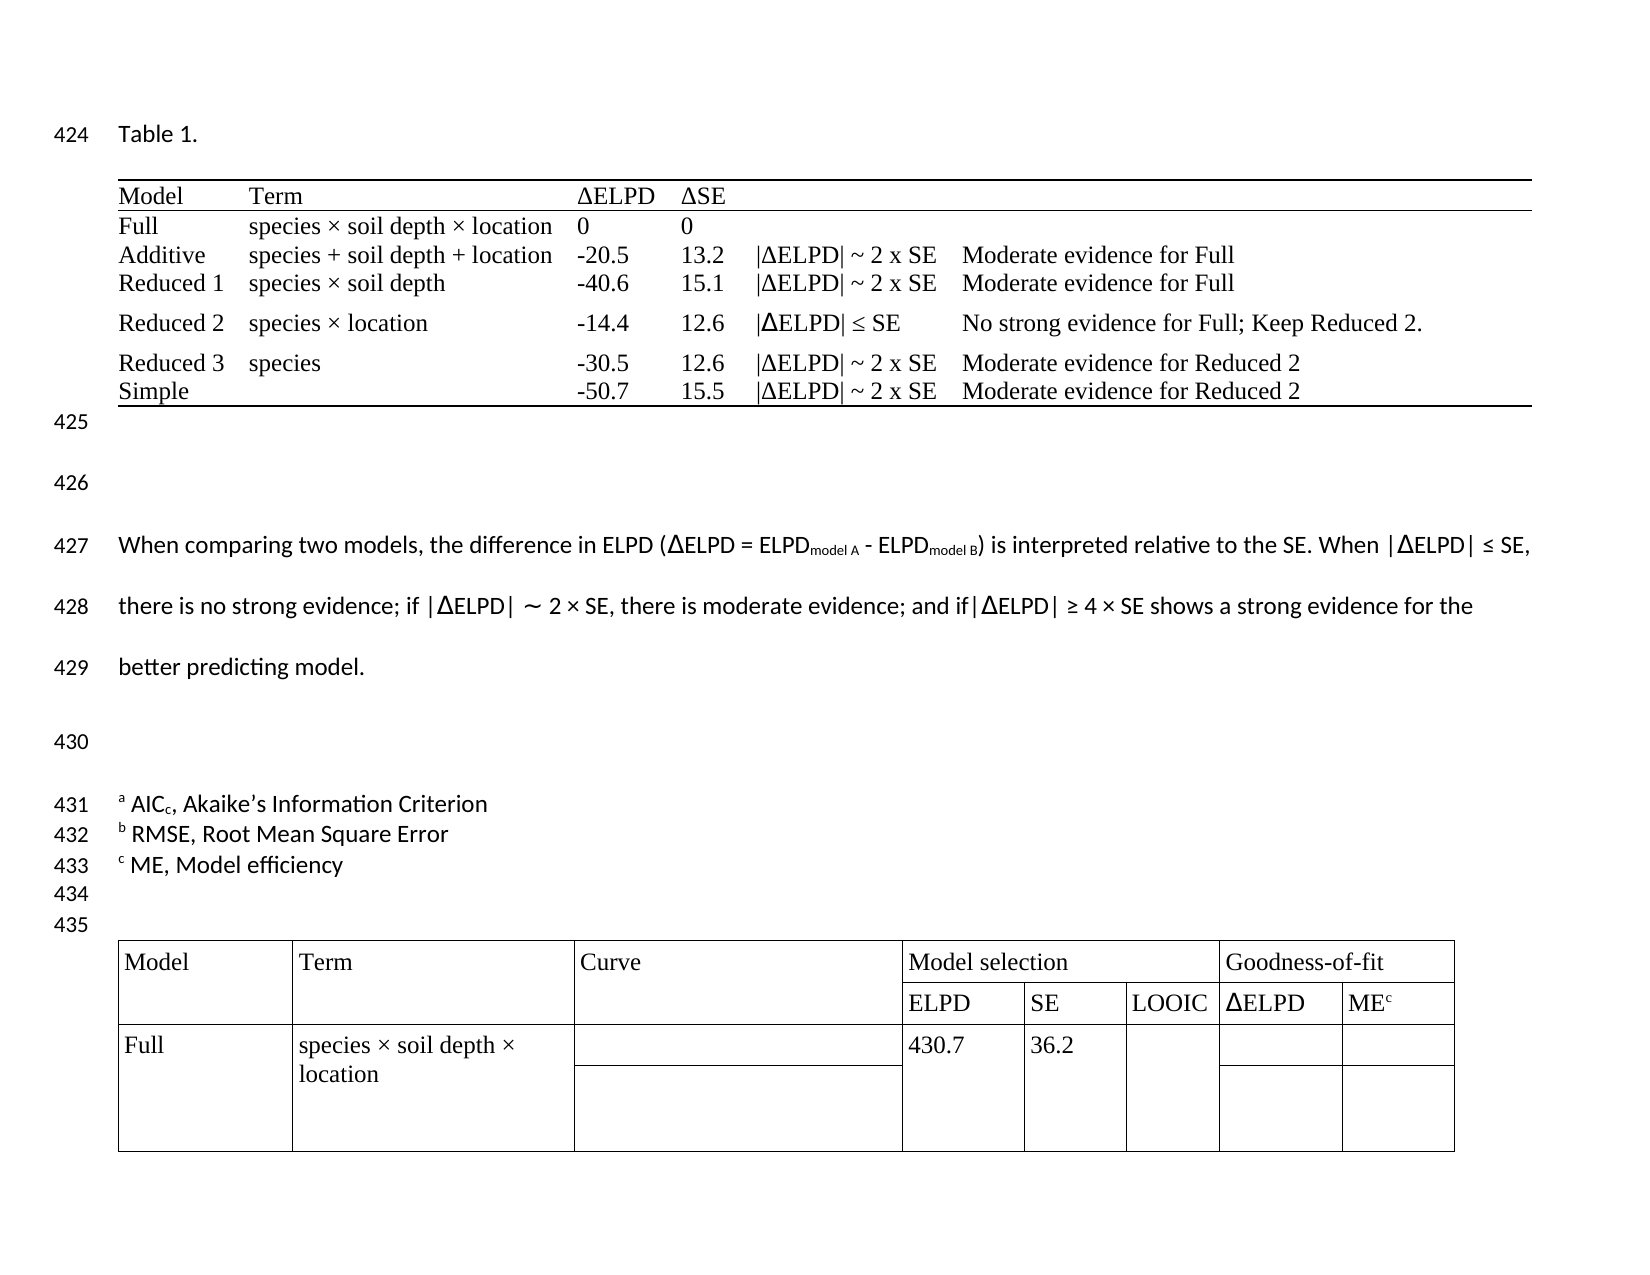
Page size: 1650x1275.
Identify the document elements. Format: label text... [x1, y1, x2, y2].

table_cell Moderate evidence for Reduced 2 [962, 377, 1532, 405]
table_cell [1220, 1066, 1342, 1151]
table_cell -40.6 [577, 269, 681, 308]
text b RMSE, Root Mean Square Error [118, 818, 1532, 849]
table_cell Full [119, 1025, 292, 1151]
table_cell species × soil depth [249, 269, 577, 308]
table_cell Reduced 1 [118, 269, 249, 308]
table_cell [1220, 1025, 1342, 1065]
table_cell 0 [577, 211, 681, 240]
table_cell Moderate evidence for Reduced 2 [962, 348, 1532, 377]
table_header Model selection [903, 941, 1219, 982]
table_cell 430.7 [903, 1025, 1024, 1151]
table_cell -20.5 [577, 240, 681, 268]
table_cell ELPD [903, 983, 1024, 1023]
table_cell 15.1 [681, 269, 756, 308]
table_cell [1343, 1066, 1454, 1151]
table_cell 15.5 [681, 377, 756, 405]
text When comparing two models, the difference in ELPD (ΔELPD = ELPDmodel A - ELPDmodel B) is interpreted relative to the SE. When |ΔELPD| ≤ SE, there is no strong evidence; if |ΔELPD| ~ 2 × SE, there is moderate evidence; and if|ΔELPD| ≥ 4 × SE shows a strong evidence for the better predicting model. [118, 529, 1532, 682]
table_cell 36.2 [1025, 1025, 1126, 1151]
table_cell -30.5 [577, 348, 681, 377]
text c ME, Model efficiency [118, 849, 1532, 879]
table_cell 12.6 [681, 348, 756, 377]
table_cell Simple [118, 377, 249, 405]
table_header Model [119, 941, 292, 1023]
table_cell LOOIC [1127, 983, 1219, 1023]
table_cell [249, 377, 577, 405]
table_cell |ΔELPD| ~ 2 x SE [756, 377, 962, 405]
table_cell species + soil depth + location [249, 240, 577, 268]
table_header [962, 181, 1532, 209]
table_header Curve [575, 941, 902, 1023]
table_header Term [293, 941, 574, 1023]
table_cell [756, 211, 962, 240]
table_cell 12.6 [681, 308, 756, 348]
table_cell -50.7 [577, 377, 681, 405]
table_cell Moderate evidence for Full [962, 269, 1532, 308]
table_cell Full [118, 211, 249, 240]
table_cell |ΔELPD| ~ 2 x SE [756, 240, 962, 268]
table_cell |ΔELPD| ~ 2 x SE [756, 269, 962, 308]
table_cell species [249, 348, 577, 377]
table_cell [575, 1066, 902, 1151]
table_cell species × soil depth × location [249, 211, 577, 240]
table_header Goodness-of-fit [1220, 941, 1454, 982]
table_cell MEc [1343, 983, 1454, 1023]
text a AICc, Akaike’s Information Criterion [118, 788, 1532, 818]
table_cell -14.4 [577, 308, 681, 348]
table_header Model [118, 181, 249, 209]
table_cell ΔELPD [1220, 983, 1342, 1023]
table_cell Reduced 3 [118, 348, 249, 377]
text Table 1. [118, 118, 1532, 149]
table_cell No strong evidence for Full; Keep Reduced 2. [962, 308, 1532, 348]
table_cell Reduced 2 [118, 308, 249, 348]
table_cell 13.2 [681, 240, 756, 268]
table_cell species × soil depth × location [293, 1025, 574, 1151]
table_cell SE [1025, 983, 1126, 1023]
table_cell 0 [681, 211, 756, 240]
table_header ΔELPD [577, 181, 681, 209]
table_cell species × location [249, 308, 577, 348]
table_header ΔSE [681, 181, 756, 209]
table_cell [962, 211, 1532, 240]
table_cell [575, 1025, 902, 1065]
table_cell Moderate evidence for Full [962, 240, 1532, 268]
table_cell [1127, 1025, 1219, 1151]
table_cell Additive [118, 240, 249, 268]
table_header Term [249, 181, 577, 209]
table_cell |ΔELPD| ~ 2 x SE [756, 348, 962, 377]
table_header [756, 181, 962, 209]
table_cell [1343, 1025, 1454, 1065]
table_cell |ΔELPD| ≤ SE [756, 308, 962, 348]
